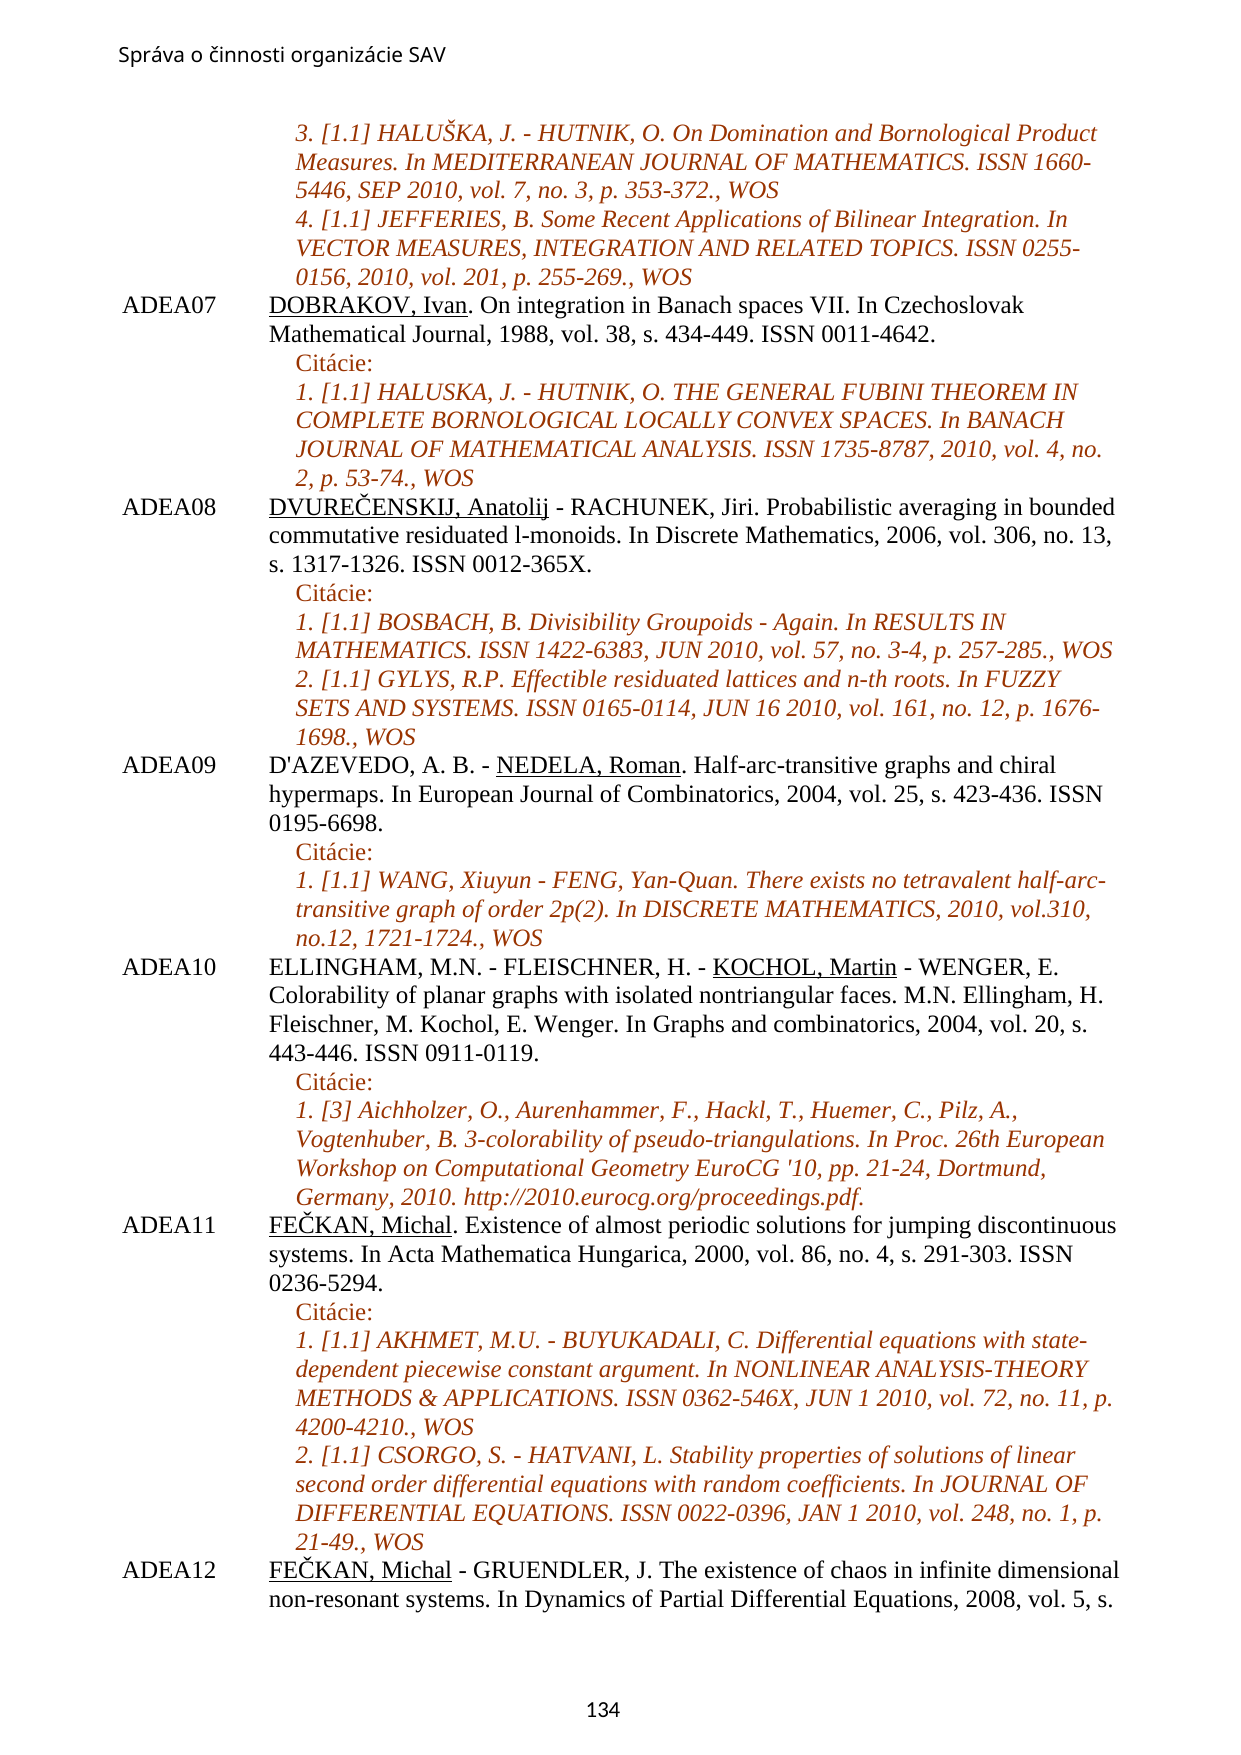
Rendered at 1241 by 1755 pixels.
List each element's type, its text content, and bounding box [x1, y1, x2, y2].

text 1. [1.1] HALUSKA, J. - HUTNIK, O. THE GENERAL FUBINI THEOREM IN COMPLETE BORNOLOGICAL LOCALLY CONVEX SPACES. In BANACH JOURNAL OF MATHEMATICAL ANALYSIS. ISSN 1735-8787, 2010, vol. 4, no. 2, p. 53-74., WOS [295, 377, 1122, 492]
text 1. [3] Aichholzer, O., Aurenhammer, F., Hackl, T., Huemer, C., Pilz, A., Vogtenhuber, B. 3-colorability of pseudo-triangulations. In Proc. 26th European Workshop on Computational Geometry EuroCG '10, pp. 21-24, Dortmund, Germany, 2010. http://2010.eurocg.org/proceedings.pdf. [295, 1096, 1122, 1211]
table_header ADEA07 [122, 291, 269, 348]
table_header ADEA11 [122, 1211, 269, 1297]
text 4. [1.1] JEFFERIES, B. Some Recent Applications of Bilinear Integration. In VECTOR MEASURES, INTEGRATION AND RELATED TOPICS. ISSN 0255-0156, 2010, vol. 201, p. 255-269., WOS [295, 204, 1122, 291]
text Citácie: [295, 348, 1122, 377]
table_header DOBRAKOV, Ivan. On integration in Banach spaces VII. In Czechoslovak Mathematical Journal, 1988, vol. 38, s. 434-449. ISSN 0011-4642. [269, 291, 1122, 348]
text 1. [1.1] AKHMET, M.U. - BUYUKADALI, C. Differential equations with state-dependent piecewise constant argument. In NONLINEAR ANALYSIS-THEORY METHODS & APPLICATIONS. ISSN 0362-546X, JUN 1 2010, vol. 72, no. 11, p. 4200-4210., WOS [295, 1326, 1122, 1441]
table_header ADEA12 [122, 1556, 269, 1613]
table_header D'AZEVEDO, A. B. - NEDELA, Roman. Half-arc-transitive graphs and chiral hypermaps. In European Journal of Combinatorics, 2004, vol. 25, s. 423-436. ISSN 0195-6698. [269, 751, 1122, 837]
text 1. [1.1] BOSBACH, B. Divisibility Groupoids - Again. In RESULTS IN MATHEMATICS. ISSN 1422-6383, JUN 2010, vol. 57, no. 3-4, p. 257-285., WOS [295, 607, 1122, 664]
text 2. [1.1] GYLYS, R.P. Effectible residuated lattices and n-th roots. In FUZZY SETS AND SYSTEMS. ISSN 0165-0114, JUN 16 2010, vol. 161, no. 12, p. 1676-1698., WOS [295, 664, 1122, 751]
table_header ADEA10 [122, 952, 269, 1067]
table_header ADEA09 [122, 751, 269, 837]
table_header ADEA08 [122, 492, 269, 578]
table_header DVUREČENSKIJ, Anatolij - RACHUNEK, Jiri. Probabilistic averaging in bounded commutative residuated l-monoids. In Discrete Mathematics, 2006, vol. 306, no. 13, s. 1317-1326. ISSN 0012-365X. [269, 492, 1122, 578]
text 1. [1.1] WANG, Xiuyun - FENG, Yan-Quan. There exists no tetravalent half-arc-transitive graph of order 2p(2). In DISCRETE MATHEMATICS, 2010, vol.310, no.12, 1721-1724., WOS [295, 866, 1122, 952]
table_header ELLINGHAM, M.N. - FLEISCHNER, H. - KOCHOL, Martin - WENGER, E. Colorability of planar graphs with isolated nontriangular faces. M.N. Ellingham, H. Fleischner, M. Kochol, E. Wenger. In Graphs and combinatorics, 2004, vol. 20, s. 443-446. ISSN 0911-0119. [269, 952, 1122, 1067]
text Citácie: [295, 1067, 1122, 1096]
text Citácie: [295, 837, 1122, 866]
text Citácie: [295, 578, 1122, 607]
text 3. [1.1] HALUŠKA, J. - HUTNIK, O. On Domination and Bornological Product Measures. In MEDITERRANEAN JOURNAL OF MATHEMATICS. ISSN 1660-5446, SEP 2010, vol. 7, no. 3, p. 353-372., WOS [295, 118, 1122, 204]
text 2. [1.1] CSORGO, S. - HATVANI, L. Stability properties of solutions of linear second order differential equations with random coefficients. In JOURNAL OF DIFFERENTIAL EQUATIONS. ISSN 0022-0396, JAN 1 2010, vol. 248, no. 1, p. 21-49., WOS [295, 1441, 1122, 1556]
table_header FEČKAN, Michal. Existence of almost periodic solutions for jumping discontinuous systems. In Acta Mathematica Hungarica, 2000, vol. 86, no. 4, s. 291-303. ISSN 0236-5294. [269, 1211, 1122, 1297]
table_header FEČKAN, Michal - GRUENDLER, J. The existence of chaos in infinite dimensional non-resonant systems. In Dynamics of Partial Differential Equations, 2008, vol. 5, s. [269, 1556, 1122, 1613]
text Citácie: [295, 1297, 1122, 1326]
